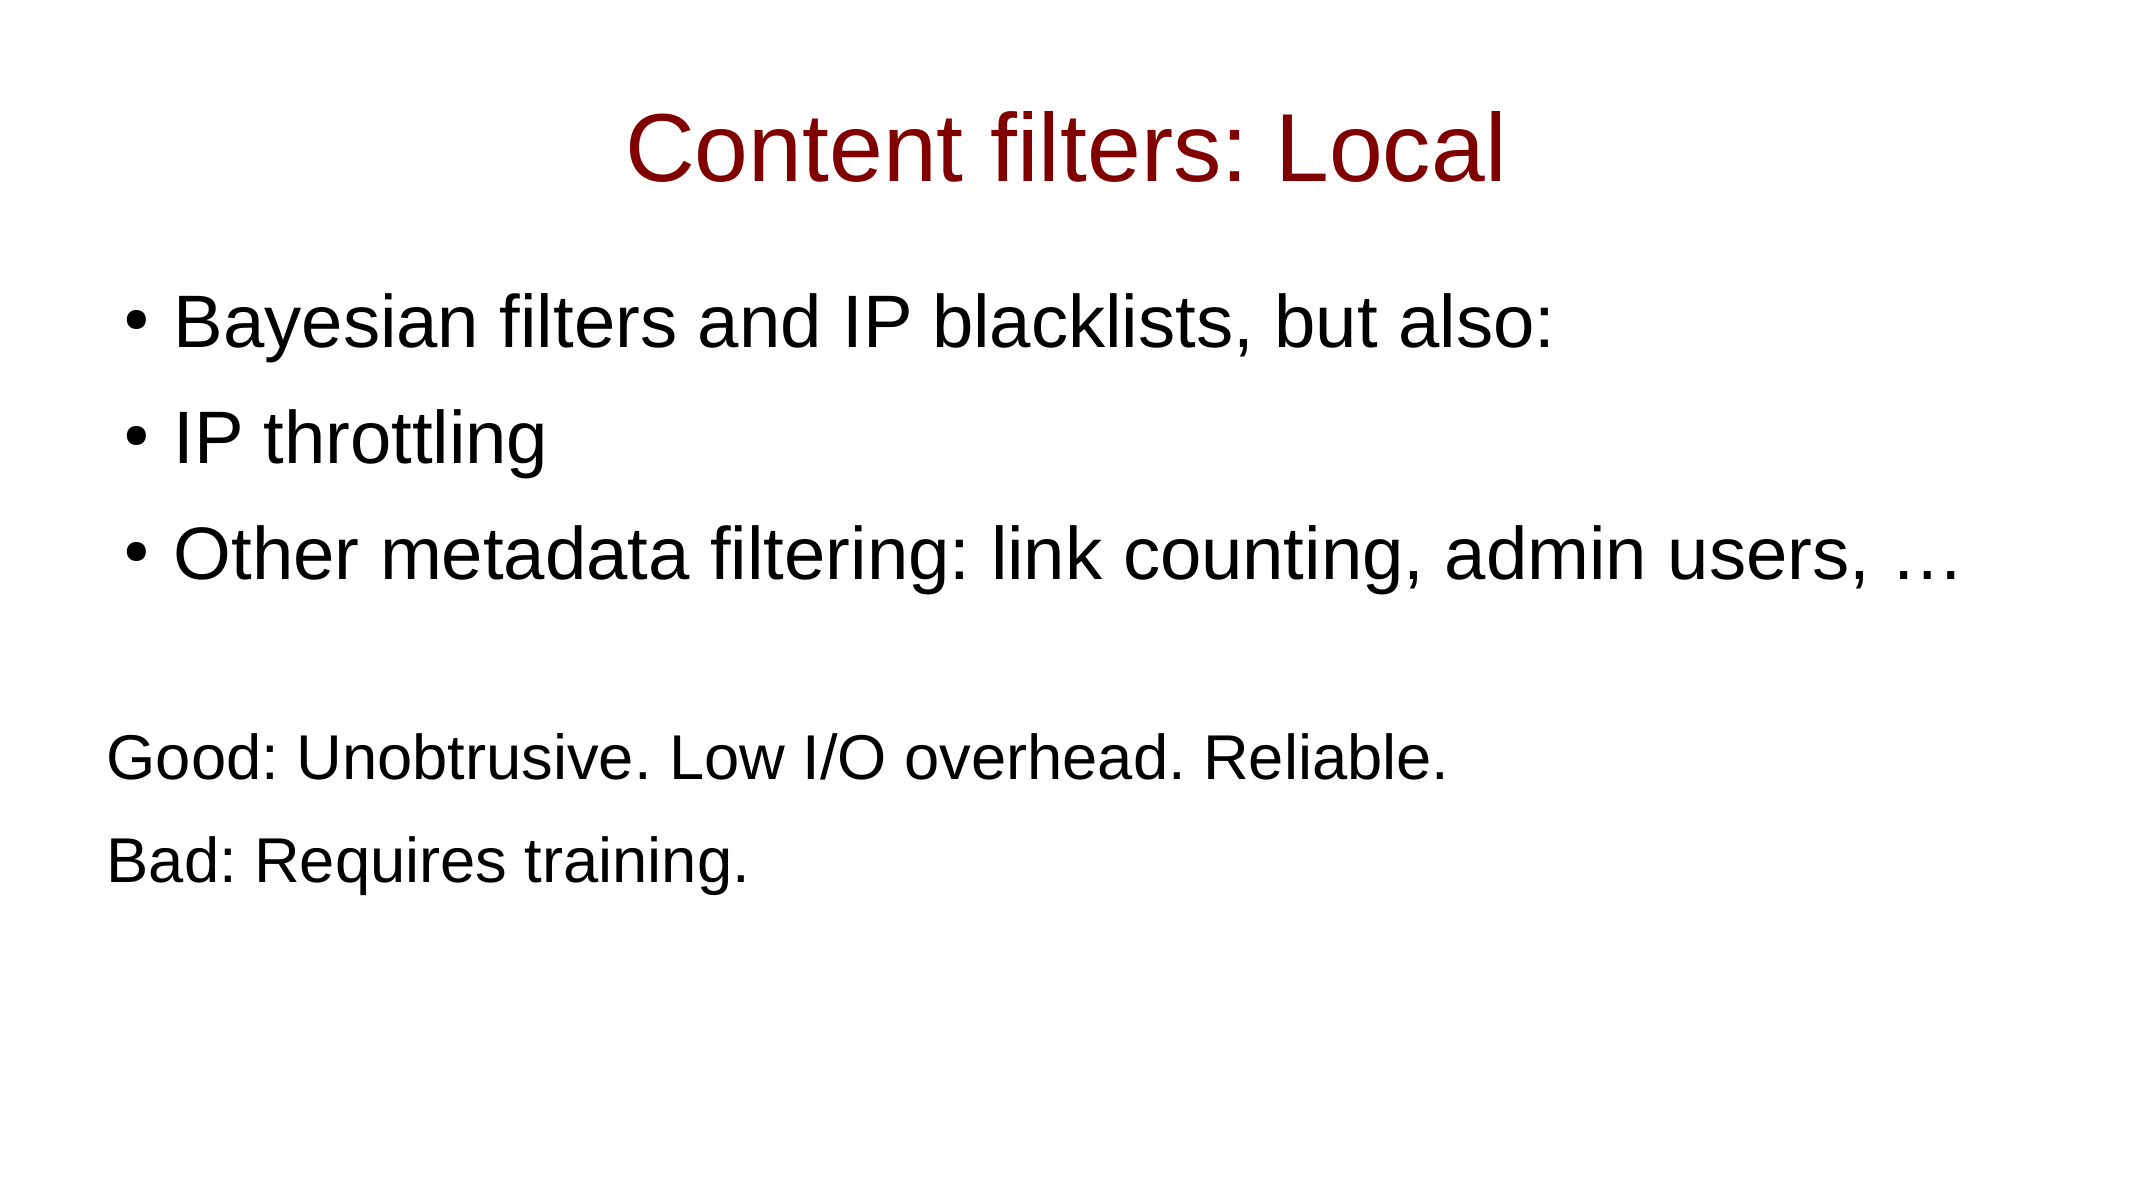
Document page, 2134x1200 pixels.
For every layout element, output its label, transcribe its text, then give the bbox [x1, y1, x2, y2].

title Content filters: Local [106, 47, 2027, 249]
list Bayesian filters and IP blacklists, but also: IP throttling Other metadata filtering: link counting, admin users, … Good: Unobtrusive. Low I/O overhead. Reliable. Bad: Requires training. [106, 280, 1984, 977]
